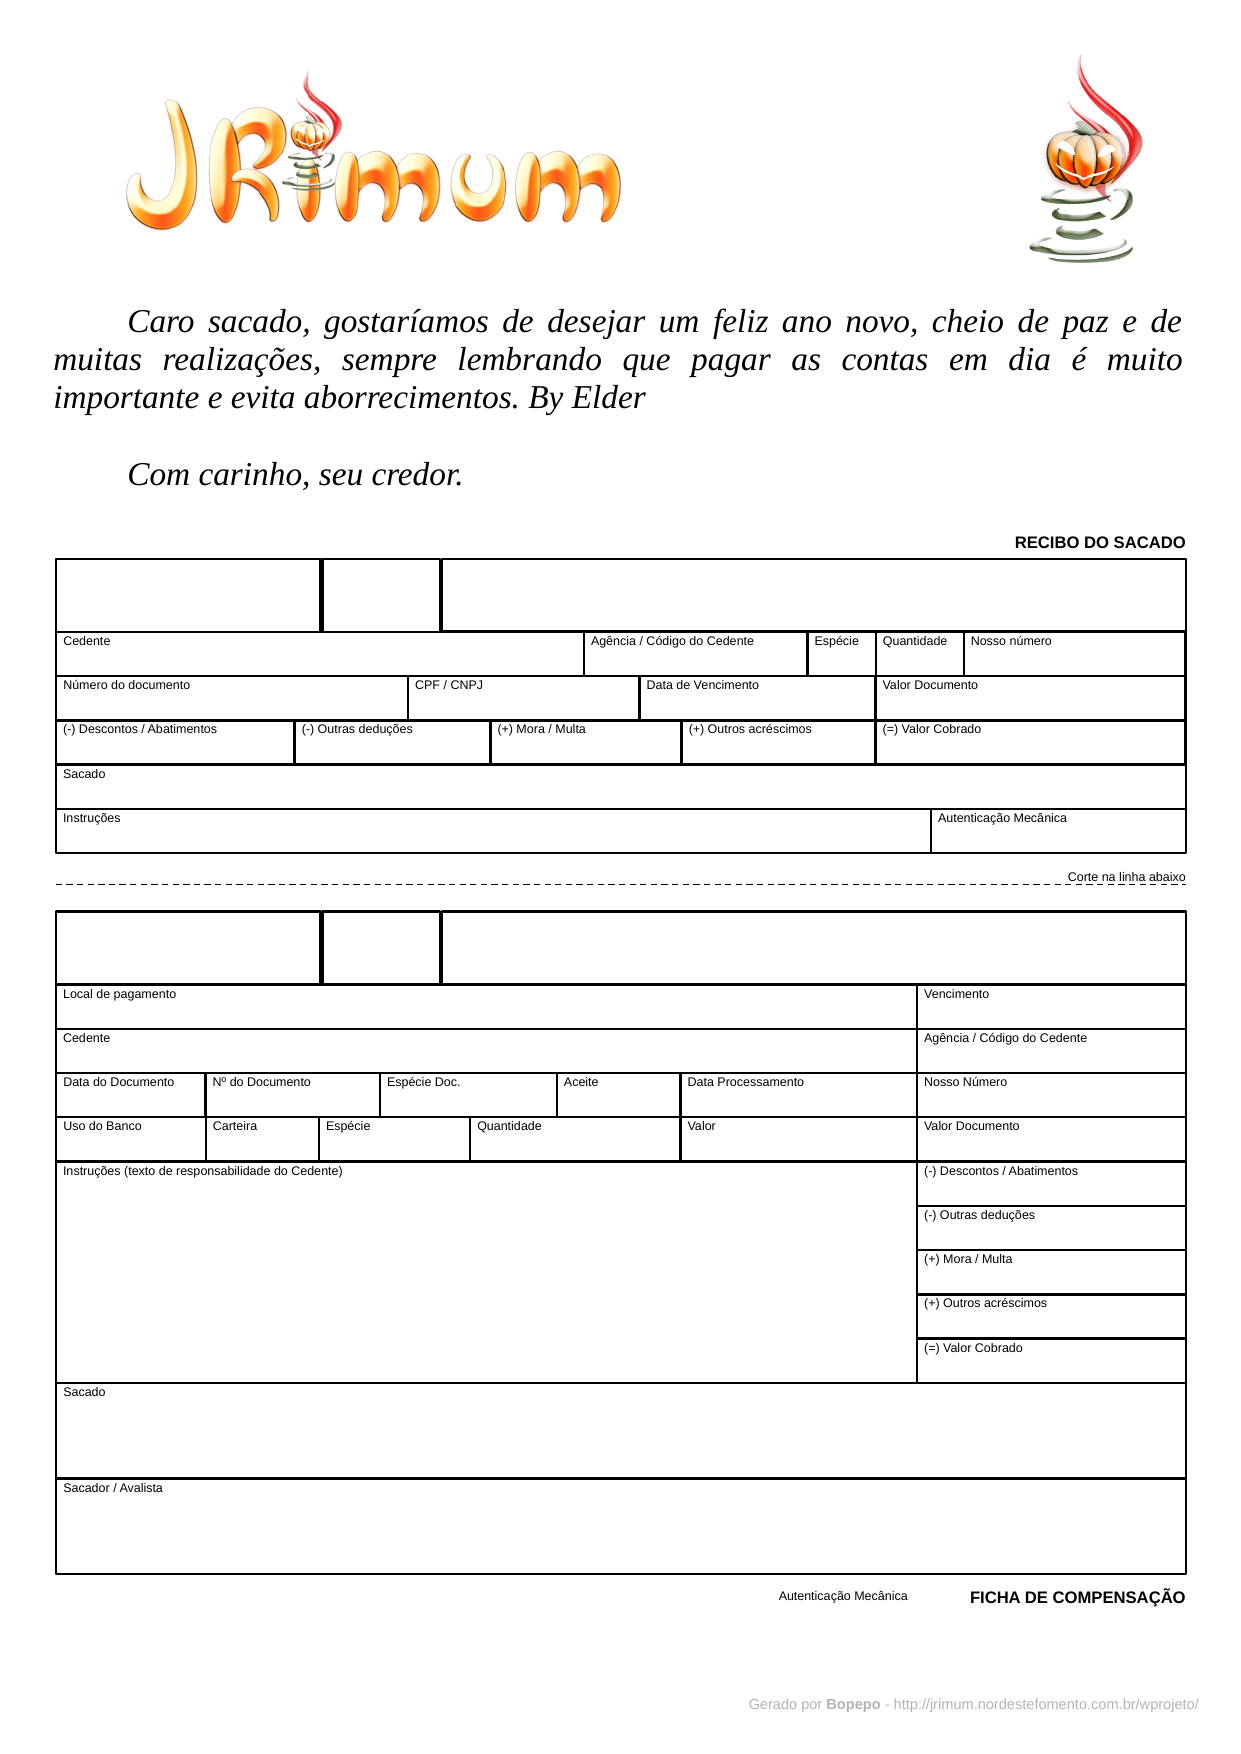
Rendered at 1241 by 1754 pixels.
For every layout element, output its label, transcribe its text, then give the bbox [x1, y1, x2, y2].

text Caro sacado, gostaríamos de desejar um feliz ano novo, cheio de paz e de muitas realizações, sempre lembrando que pagar as contas em dia é muito importante e evita aborrecimentos. By Elder [53, 301, 1187, 416]
picture [1022, 51, 1153, 263]
text Com carinho, seu credor. [53, 454, 1187, 493]
picture [113, 49, 652, 260]
